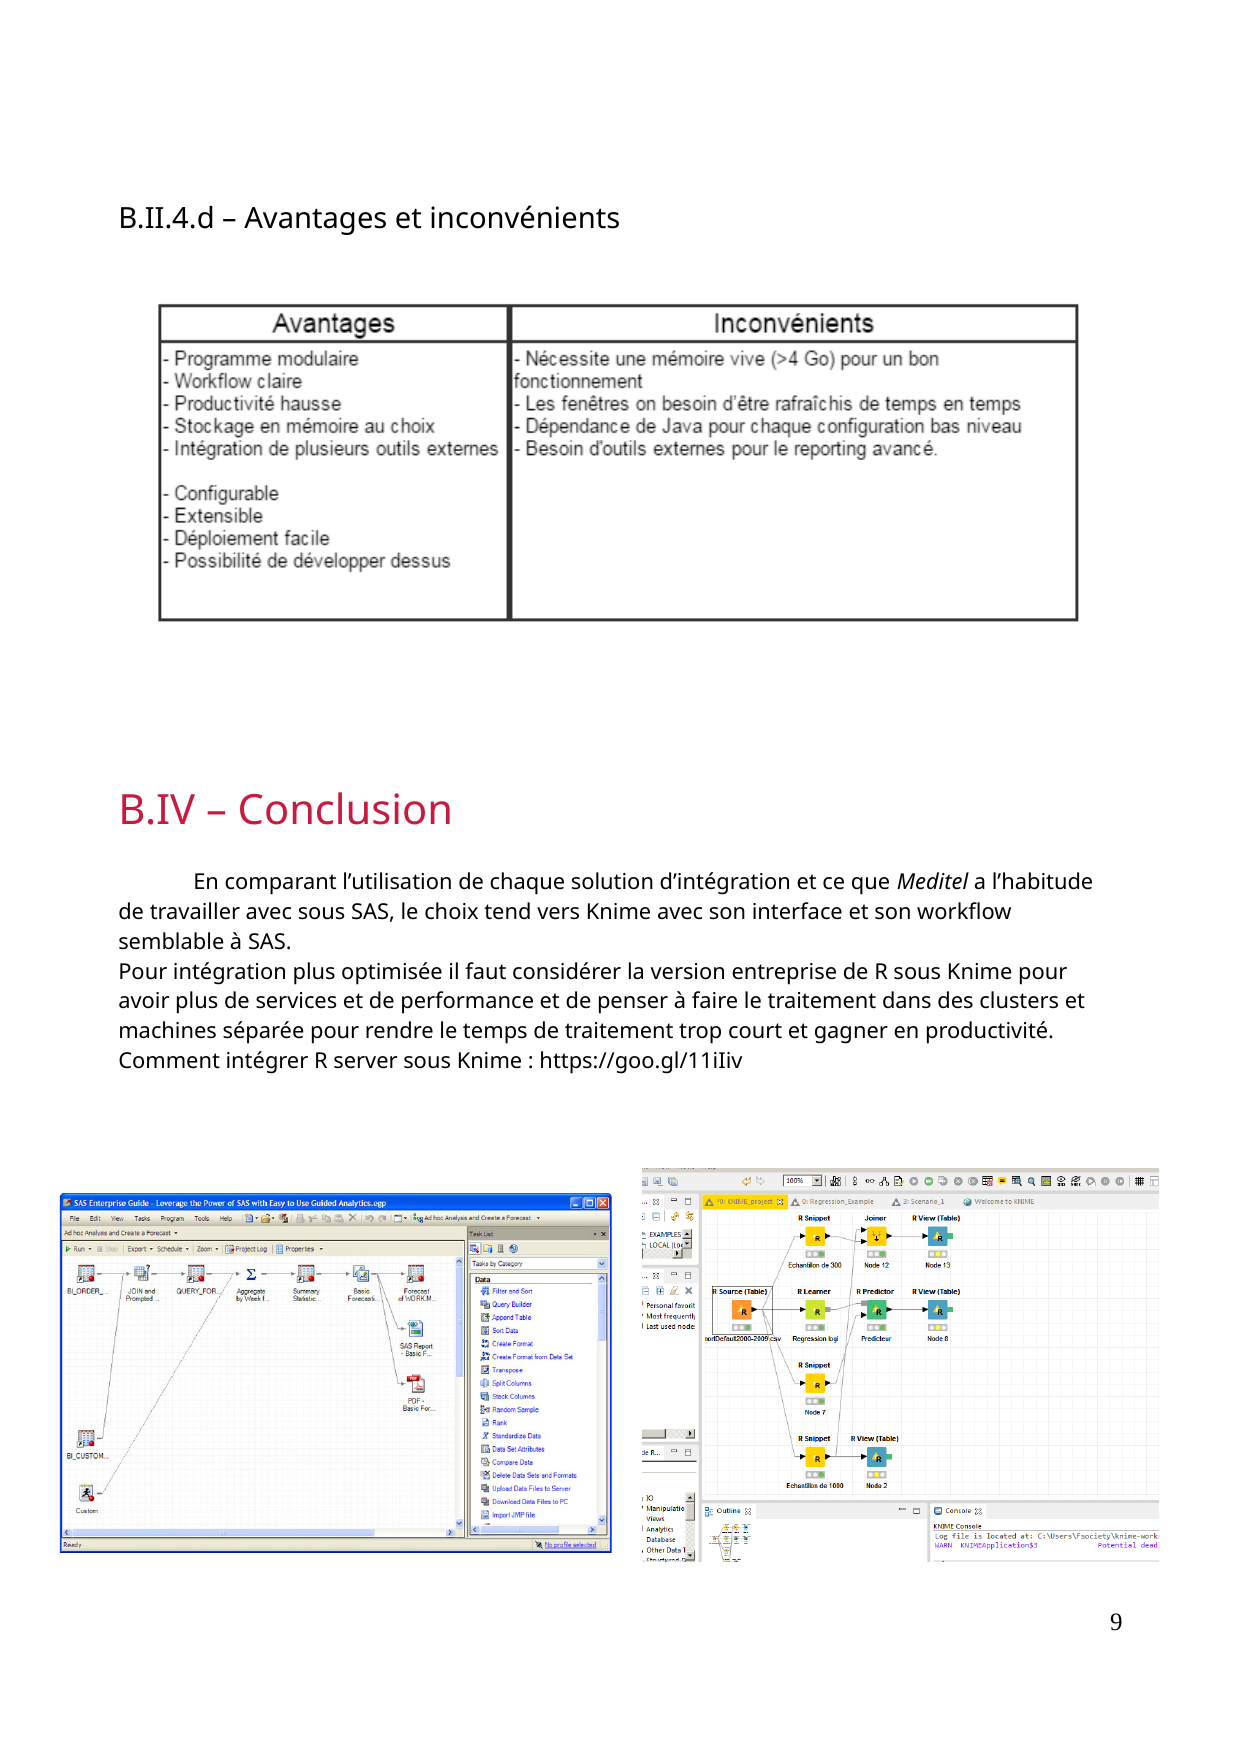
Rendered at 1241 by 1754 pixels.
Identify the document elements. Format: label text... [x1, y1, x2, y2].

text En comparant l’utilisation de chaque solution d’intégration et ce que Meditel a l’habitude de travailler avec sous SAS, le choix tend vers Knime avec son interface et son workflow semblable à SAS. Pour intégration plus optimisée il faut considérer la version entreprise de R sous Knime pour avoir plus de services et de performance et de penser à faire le traitement dans des clusters et machines séparée pour rendre le temps de traitement trop court et gagner en productivité. [118, 866, 1122, 1045]
text Comment intégrer R server sous Knime : https://goo.gl/11iIiv [118, 1045, 1122, 1075]
picture [642, 1168, 1160, 1562]
text B.IV – Conclusion [118, 746, 1122, 836]
text B.II.4.d – Avantages et inconvénients [118, 197, 1122, 237]
picture [132, 276, 1109, 650]
picture [59, 1193, 612, 1553]
